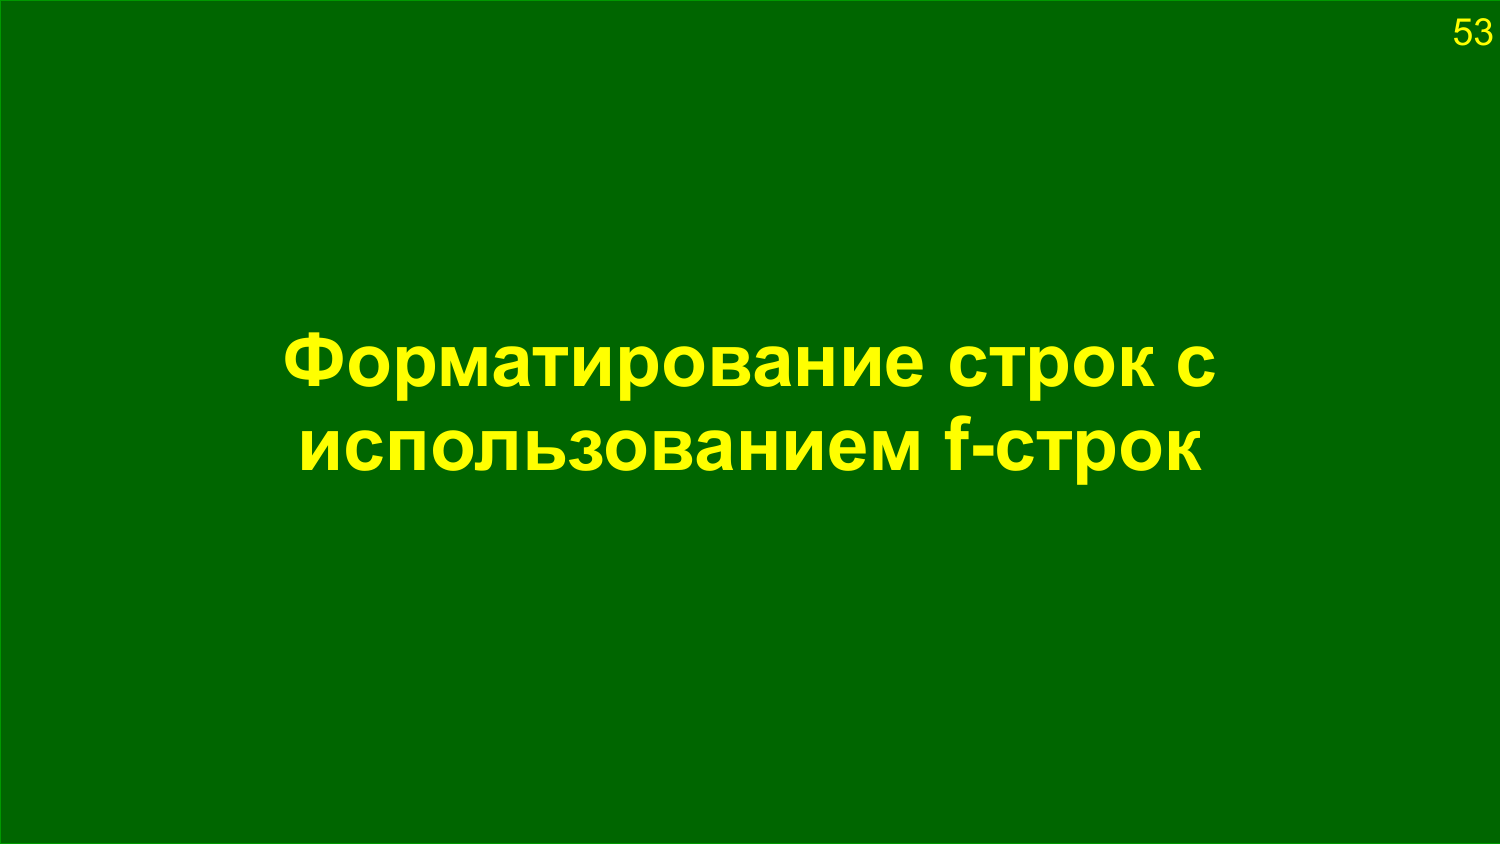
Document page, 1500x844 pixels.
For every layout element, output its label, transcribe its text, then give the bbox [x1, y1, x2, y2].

title Форматирование строк с использованием f-строк [75, 271, 1425, 533]
